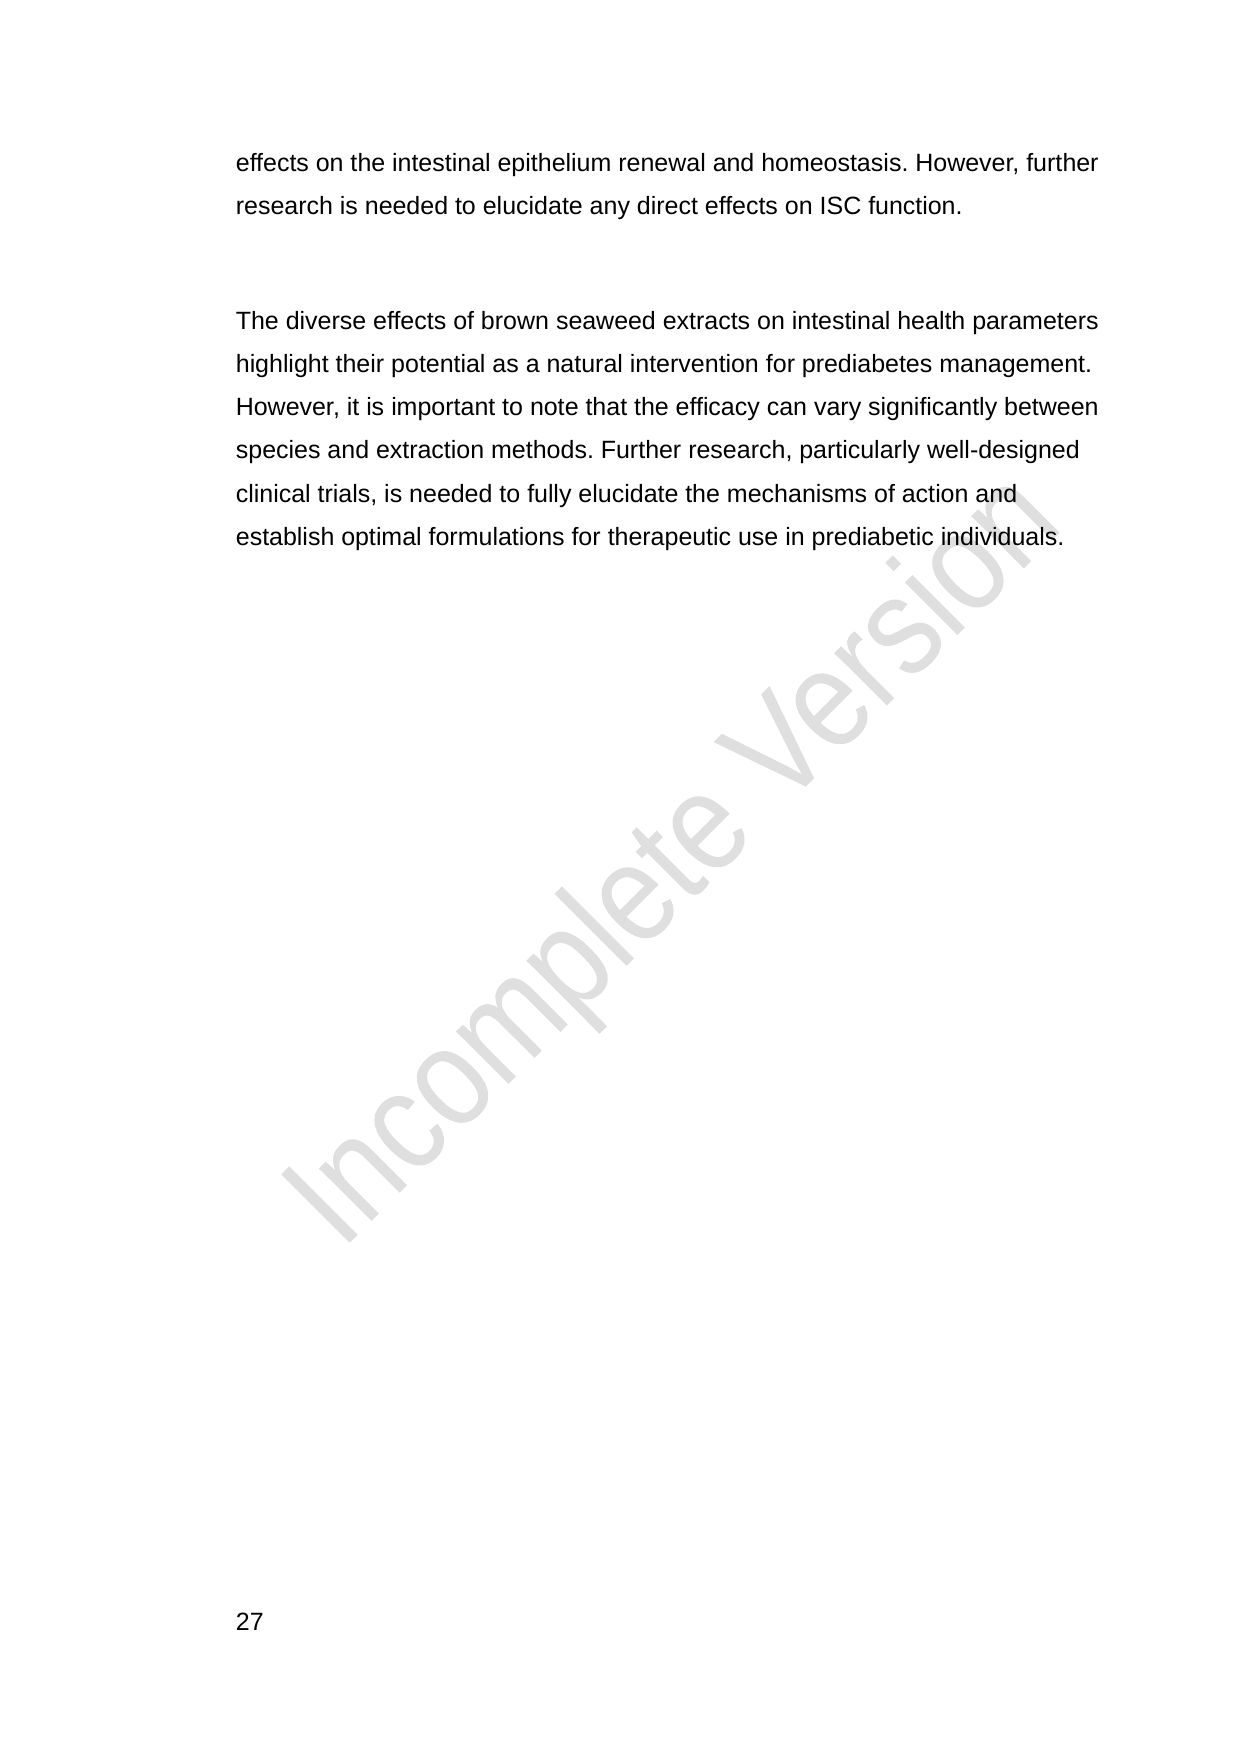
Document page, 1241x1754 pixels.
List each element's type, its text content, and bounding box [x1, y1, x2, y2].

text The diverse effects of brown seaweed extracts on intestinal health parameters highlight their potential as a natural intervention for prediabetes management. However, it is important to note that the efficacy can vary significantly between species and extraction methods. Further research, particularly well-designed clinical trials, is needed to fully elucidate the mechanisms of action and establish optimal formulations for therapeutic use in prediabetic individuals. [236, 306, 1122, 551]
text effects on the intestinal epithelium renewal and homeostasis. However, further research is needed to elucidate any direct effects on ISC function. [236, 148, 1122, 219]
